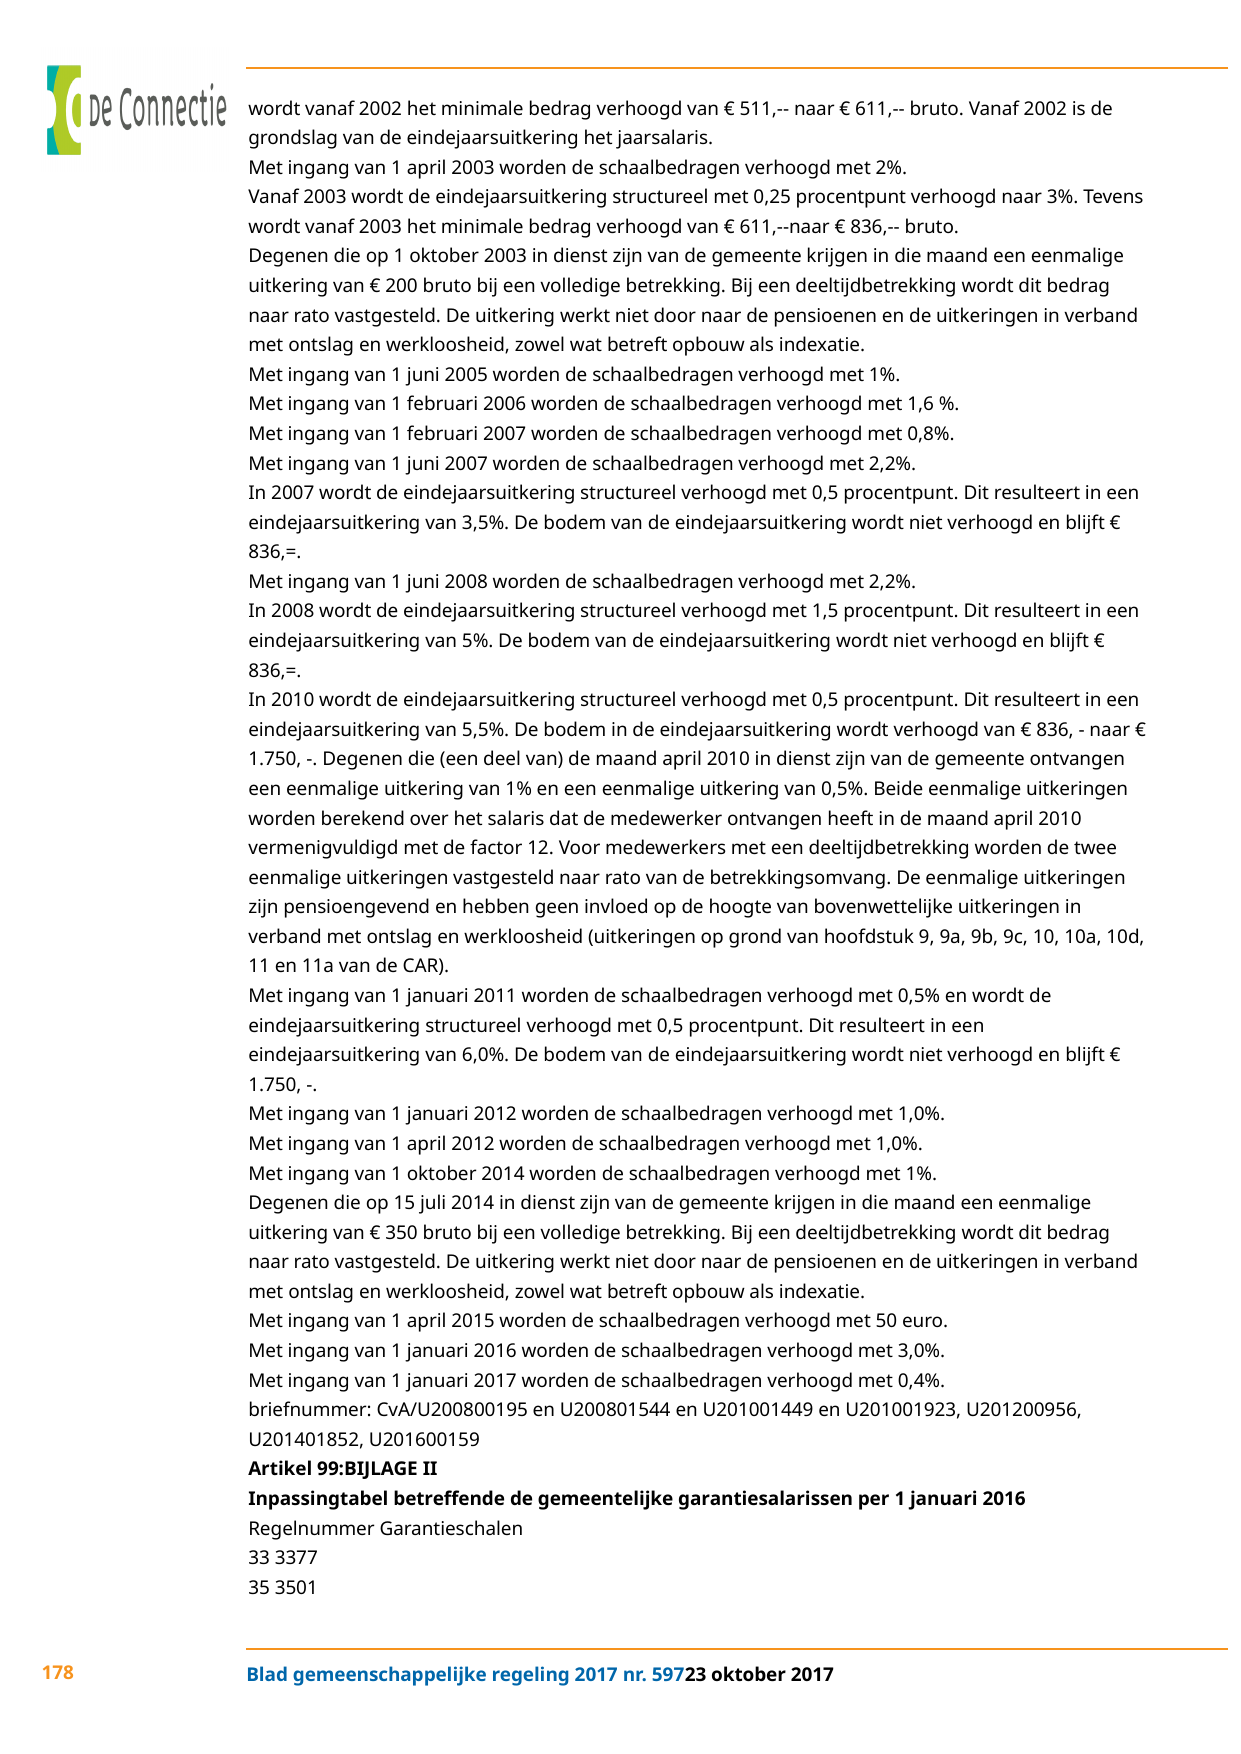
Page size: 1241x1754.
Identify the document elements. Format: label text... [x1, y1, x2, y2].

text Met ingang van 1 januari 2016 worden de schaalbedragen verhoogd met 3,0%. [248, 1337, 1152, 1363]
text Degenen die op 15 juli 2014 in dienst zijn van de gemeente krijgen in die maand een eenmalige uitkering van € 350 bruto bij een volledige betrekking. Bij een deeltijdbetrekking wordt dit bedrag naar rato vastgesteld. De uitkering werkt niet door naar de pensioenen en de uitkeringen in verband met ontslag en werkloosheid, zowel wat betreft opbouw als indexatie. [248, 1189, 1152, 1304]
text briefnummer: CvA/U200800195 en U200801544 en U201001449 en U201001923, U201200956, U201401852, U201600159 [248, 1396, 1152, 1452]
text Met ingang van 1 juni 2005 worden de schaalbedragen verhoogd met 1%. [248, 361, 1152, 387]
text Met ingang van 1 februari 2006 worden de schaalbedragen verhoogd met 1,6 %. [248, 391, 1152, 416]
text In 2007 wordt de eindejaarsuitkering structureel verhoogd met 0,5 procentpunt. Dit resulteert in een eindejaarsuitkering van 3,5%. De bodem van de eindejaarsuitkering wordt niet verhoogd en blijft € 836,=. [248, 479, 1152, 564]
text Met ingang van 1 april 2015 worden de schaalbedragen verhoogd met 50 euro. [248, 1308, 1152, 1333]
text Met ingang van 1 april 2012 worden de schaalbedragen verhoogd met 1,0%. [248, 1130, 1152, 1156]
text In 2008 wordt de eindejaarsuitkering structureel verhoogd met 1,5 procentpunt. Dit resulteert in een eindejaarsuitkering van 5%. De bodem van de eindejaarsuitkering wordt niet verhoogd en blijft € 836,=. [248, 598, 1152, 683]
text Met ingang van 1 juni 2007 worden de schaalbedragen verhoogd met 2,2%. [248, 450, 1152, 476]
text Met ingang van 1 februari 2007 worden de schaalbedragen verhoogd met 0,8%. [248, 420, 1152, 446]
text Met ingang van 1 januari 2017 worden de schaalbedragen verhoogd met 0,4%. [248, 1367, 1152, 1393]
text Inpassingtabel betreffende de gemeentelijke garantiesalarissen per 1 januari 2016 [248, 1485, 1152, 1511]
text Artikel 99:BIJLAGE II [248, 1456, 1152, 1481]
text Met ingang van 1 oktober 2014 worden de schaalbedragen verhoogd met 1%. [248, 1160, 1152, 1186]
text Met ingang van 1 juni 2008 worden de schaalbedragen verhoogd met 2,2%. [248, 568, 1152, 594]
text Vanaf 2003 wordt de eindejaarsuitkering structureel met 0,25 procentpunt verhoogd naar 3%. Tevens wordt vanaf 2003 het minimale bedrag verhoogd van € 611,--naar € 836,-- bruto. [248, 183, 1152, 239]
text Met ingang van 1 januari 2011 worden de schaalbedragen verhoogd met 0,5% en wordt de eindejaarsuitkering structureel verhoogd met 0,5 procentpunt. Dit resulteert in een eindejaarsuitkering van 6,0%. De bodem van de eindejaarsuitkering wordt niet verhoogd en blijft € 1.750, -. [248, 982, 1152, 1097]
text 35 3501 [248, 1574, 1152, 1600]
text wordt vanaf 2002 het minimale bedrag verhoogd van € 511,-- naar € 611,-- bruto. Vanaf 2002 is de grondslag van de eindejaarsuitkering het jaarsalaris. [248, 95, 1152, 150]
text In 2010 wordt de eindejaarsuitkering structureel verhoogd met 0,5 procentpunt. Dit resulteert in een eindejaarsuitkering van 5,5%. De bodem in de eindejaarsuitkering wordt verhoogd van € 836, - naar € 1.750, -. Degenen die (een deel van) de maand april 2010 in dienst zijn van de gemeente ontvangen een eenmalige uitkering van 1% en een eenmalige uitkering van 0,5%. Beide eenmalige uitkeringen worden berekend over het salaris dat de medewerker ontvangen heeft in de maand april 2010 vermenigvuldigd met de factor 12. Voor medewerkers met een deeltijdbetrekking worden de twee eenmalige uitkeringen vastgesteld naar rato van de betrekkingsomvang. De eenmalige uitkeringen zijn pensioengevend en hebben geen invloed op de hoogte van bovenwettelijke uitkeringen in verband met ontslag en werkloosheid (uitkeringen op grond van hoofdstuk 9, 9a, 9b, 9c, 10, 10a, 10d, 11 en 11a van de CAR). [248, 686, 1152, 978]
text 33 3377 [248, 1544, 1152, 1570]
picture [41, 47, 231, 172]
text Degenen die op 1 oktober 2003 in dienst zijn van de gemeente krijgen in die maand een eenmalige uitkering van € 200 bruto bij een volledige betrekking. Bij een deeltijdbetrekking wordt dit bedrag naar rato vastgesteld. De uitkering werkt niet door naar de pensioenen en de uitkeringen in verband met ontslag en werkloosheid, zowel wat betreft opbouw als indexatie. [248, 243, 1152, 357]
text Met ingang van 1 april 2003 worden de schaalbedragen verhoogd met 2%. [248, 154, 1152, 180]
text Met ingang van 1 januari 2012 worden de schaalbedragen verhoogd met 1,0%. [248, 1101, 1152, 1126]
text Regelnummer Garantieschalen [248, 1515, 1152, 1541]
